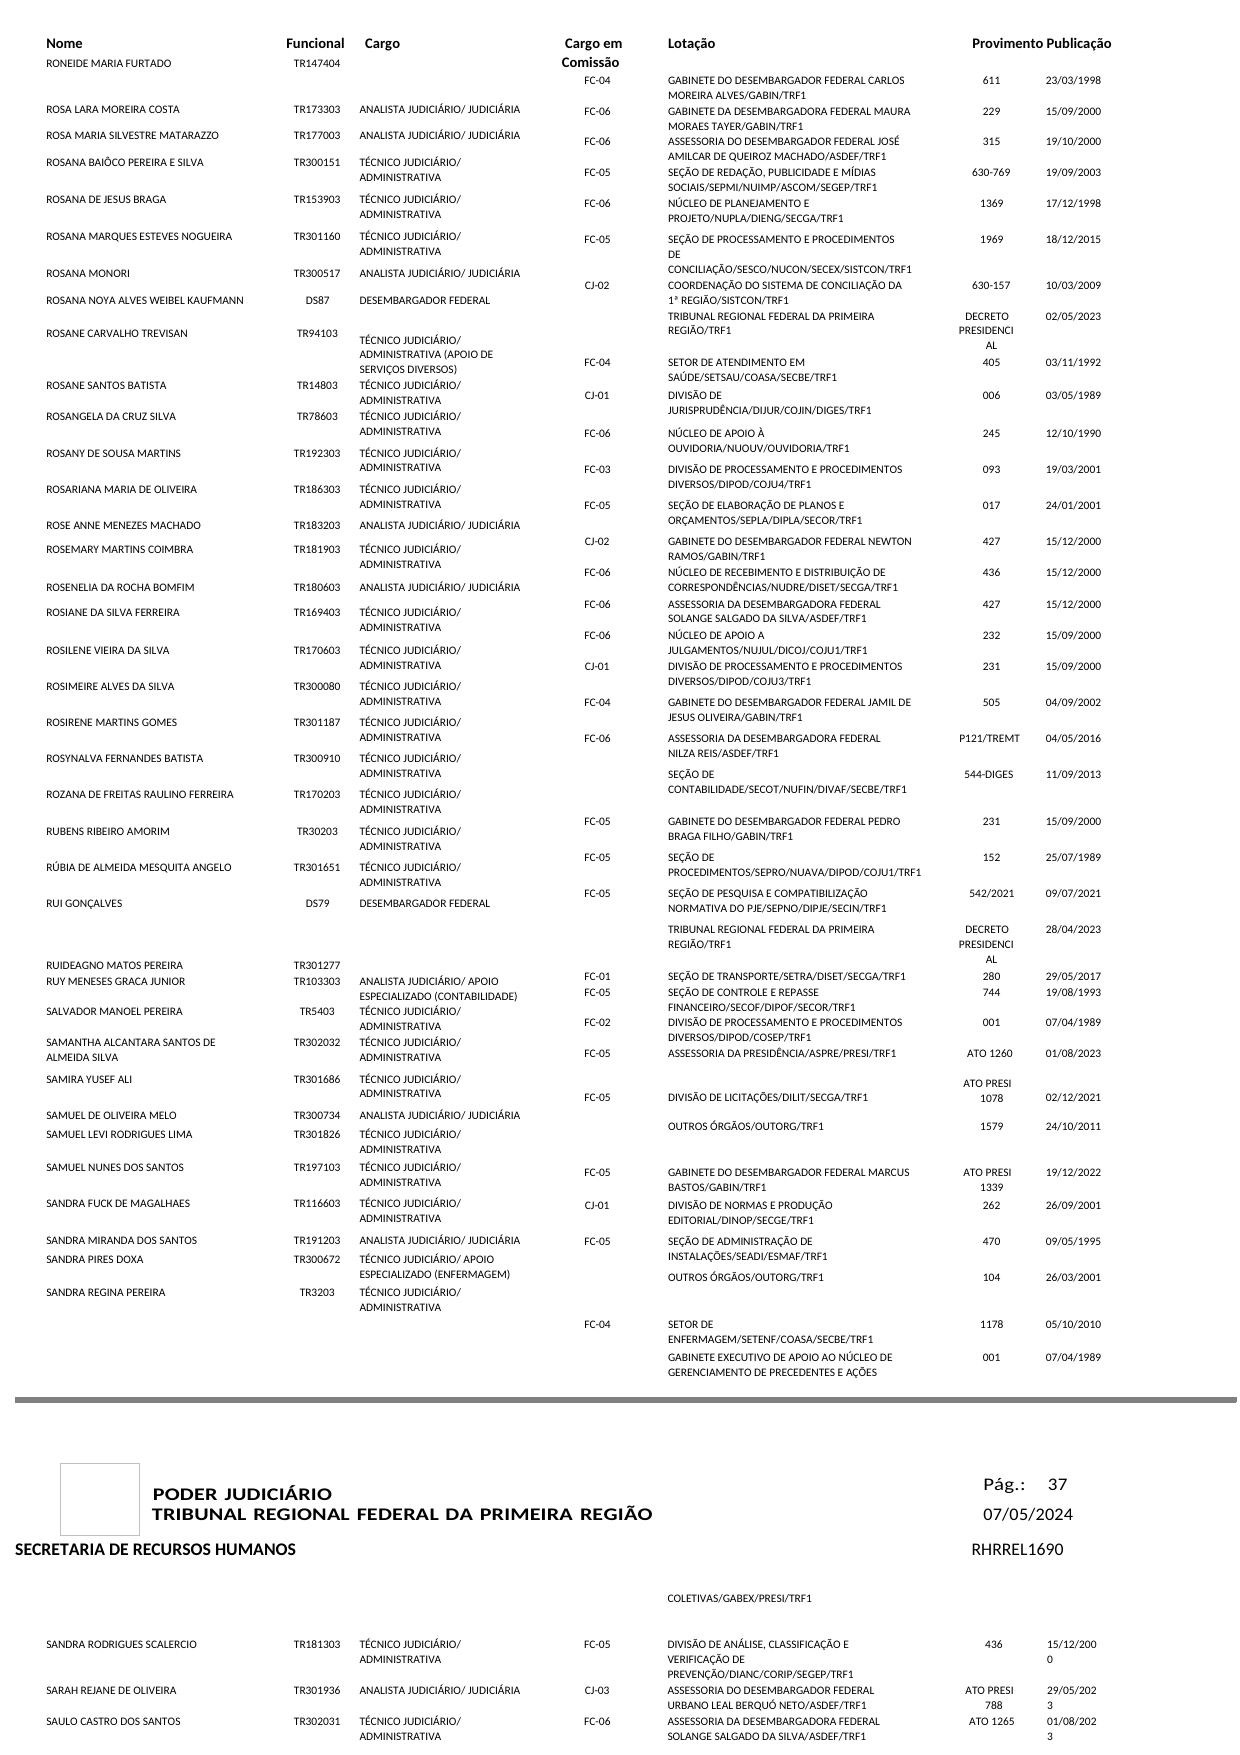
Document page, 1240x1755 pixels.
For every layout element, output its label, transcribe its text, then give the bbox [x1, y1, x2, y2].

table_cell ROSANA MARQUES ESTEVES NOGUEIRA [46, 229, 286, 267]
table_cell CJ-02 [562, 534, 668, 566]
table_cell TR191203 [286, 1233, 359, 1253]
table_cell 29/05/2023 [1042, 1684, 1101, 1714]
table_header Cargo [359, 35, 545, 56]
table_cell TR170203 [286, 788, 359, 824]
table_cell TR300517 [286, 267, 359, 293]
table_cell ASSESSORIA DO DESEMBARGADOR FEDERAL JOSÉ AMILCAR DE QUEIROZ MACHADO/ASDEF/TRF1 [668, 135, 959, 165]
table_cell 15/09/2000 [1046, 814, 1111, 850]
table_cell FC-05 [562, 1047, 668, 1076]
table_cell FC-03 [562, 462, 668, 498]
table_cell FC-05 [562, 498, 668, 534]
table_cell TR300734 [286, 1108, 359, 1128]
table_cell 10/03/2009 [1046, 278, 1111, 309]
table_cell SEÇÃO DE PESQUISA E COMPATIBILIZAÇÃO NORMATIVA DO PJE/SEPNO/DIPJE/SECIN/TRF1 [668, 887, 959, 923]
table_cell TR300910 [286, 752, 359, 788]
table_cell 1178 [959, 1317, 1046, 1350]
table_cell RUI GONÇALVES [46, 896, 286, 927]
table_cell ROSILENE VIEIRA DA SILVA [46, 643, 286, 679]
table_cell TÉCNICO JUDICIÁRIO/ ADMINISTRATIVA [359, 1197, 545, 1233]
table_cell FC-05 [562, 1166, 668, 1198]
table_cell DS87 [286, 293, 359, 326]
table_cell SETOR DE ENFERMAGEM/SETENF/COASA/SECBE/TRF1 [668, 1317, 959, 1350]
table_cell SEÇÃO DE ELABORAÇÃO DE PLANOS E ORÇAMENTOS/SEPLA/DIPLA/SECOR/TRF1 [668, 498, 959, 534]
table_header [584, 1591, 667, 1638]
table_cell ROSANA BAIÔCO PEREIRA E SILVA [46, 155, 286, 193]
text SECRETARIA DE RECURSOS HUMANOS RHRREL1690 [15, 1403, 1100, 1559]
table_cell 505 [959, 696, 1046, 732]
table_cell NÚCLEO DE PLANEJAMENTO E PROJETO/NUPLA/DIENG/SECGA/TRF1 [668, 196, 959, 233]
table_cell 436 [959, 566, 1046, 597]
table_cell FC-06 [562, 426, 668, 462]
table_cell FC-05 [562, 233, 668, 278]
table_cell FC-02 [562, 1016, 668, 1047]
table_cell TR147404 [286, 56, 359, 102]
table_cell GABINETE DO DESEMBARGADOR FEDERAL MARCUS BASTOS/GABIN/TRF1 [668, 1166, 959, 1198]
table_cell 19/09/2003 [1046, 165, 1111, 196]
table_cell 280 [959, 969, 1046, 985]
table_cell 18/12/2015 [1046, 233, 1111, 278]
table_header Nome [46, 35, 286, 56]
table_cell ANALISTA JUDICIÁRIO/ APOIO ESPECIALIZADO (CONTABILIDADE) [359, 974, 545, 1004]
table_cell 104 [959, 1271, 1046, 1317]
table_cell SALVADOR MANOEL PEREIRA [46, 1005, 286, 1036]
table_cell NÚCLEO DE APOIO À OUVIDORIA/NUOUV/OUVIDORIA/TRF1 [668, 426, 959, 462]
table_cell 017 [959, 498, 1046, 534]
table_cell FC-05 [562, 165, 668, 196]
table_cell RÚBIA DE ALMEIDA MESQUITA ANGELO [46, 860, 286, 896]
table_cell 19/08/1993 [1046, 985, 1111, 1016]
table_cell 1969 [959, 233, 1046, 278]
table_cell TR301686 [286, 1072, 359, 1108]
table_cell GABINETE EXECUTIVO DE APOIO AO NÚCLEO DE GERENCIAMENTO DE PRECEDENTES E AÇÕES [668, 1350, 959, 1396]
table_cell ASSESSORIA DA PRESIDÊNCIA/ASPRE/PRESI/TRF1 [668, 1047, 959, 1076]
table_header Cargo em Comissão [562, 35, 668, 73]
table_cell TR153903 [286, 193, 359, 229]
table_cell ROSANY DE SOUSA MARTINS [46, 446, 286, 482]
table_cell SARAH REJANE DE OLIVEIRA [46, 1684, 294, 1714]
table_header COLETIVAS/GABEX/PRESI/TRF1 [667, 1591, 960, 1638]
table_cell ROSIRENE MARTINS GOMES [46, 715, 286, 752]
table_cell DIVISÃO DE PROCESSAMENTO E PROCEDIMENTOS DIVERSOS/DIPOD/COJU4/TRF1 [668, 462, 959, 498]
table_cell TÉCNICO JUDICIÁRIO/ ADMINISTRATIVA [359, 446, 545, 482]
table_cell FC-06 [562, 732, 668, 768]
table_cell 231 [959, 659, 1046, 696]
table_cell [359, 928, 545, 974]
table_cell 01/08/2023 [1046, 1047, 1111, 1076]
table_cell [562, 923, 668, 969]
table_header Funcional [286, 35, 359, 56]
table_cell TÉCNICO JUDICIÁRIO/ ADMINISTRATIVA (APOIO DE SERVIÇOS DIVERSOS) [359, 326, 545, 378]
table_cell TÉCNICO JUDICIÁRIO/ ADMINISTRATIVA [359, 1714, 584, 1746]
table_cell 28/04/2023 [1046, 923, 1111, 969]
table_cell TR5403 [286, 1005, 359, 1036]
table_cell FC-05 [562, 1235, 668, 1271]
table_cell FC-06 [562, 566, 668, 597]
table_cell FC-01 [562, 969, 668, 985]
table_cell TÉCNICO JUDICIÁRIO/ ADMINISTRATIVA [359, 1072, 545, 1108]
table_cell FC-06 [562, 104, 668, 134]
table_cell ROSANGELA DA CRUZ SILVA [46, 410, 286, 446]
table_cell TÉCNICO JUDICIÁRIO/ ADMINISTRATIVA [359, 155, 545, 193]
table_cell SAMUEL DE OLIVEIRA MELO [46, 1108, 286, 1128]
table_cell DIVISÃO DE NORMAS E PRODUÇÃO EDITORIAL/DINOP/SECGE/TRF1 [668, 1199, 959, 1234]
table_cell TR301651 [286, 860, 359, 896]
table_cell ANALISTA JUDICIÁRIO/ JUDICIÁRIA [359, 103, 545, 129]
table_cell DIVISÃO DE JURISPRUDÊNCIA/DIJUR/COJIN/DIGES/TRF1 [668, 388, 959, 426]
table_cell SAMIRA YUSEF ALI [46, 1072, 286, 1108]
table_cell 19/12/2022 [1046, 1166, 1111, 1198]
table_cell FC-05 [562, 887, 668, 923]
table_cell GABINETE DO DESEMBARGADOR FEDERAL PEDRO BRAGA FILHO/GABIN/TRF1 [668, 814, 959, 850]
table_cell ANALISTA JUDICIÁRIO/ JUDICIÁRIA [359, 267, 545, 293]
table_cell CJ-01 [562, 659, 668, 696]
table_cell 15/12/2000 [1046, 597, 1111, 628]
table_cell 152 [959, 850, 1046, 887]
table_cell 15/12/2000 [1042, 1638, 1101, 1684]
table_cell 02/12/2021 [1046, 1076, 1111, 1119]
table_cell 09/05/1995 [1046, 1235, 1111, 1271]
table_cell 744 [959, 985, 1046, 1016]
table_cell TÉCNICO JUDICIÁRIO/ ADMINISTRATIVA [359, 752, 545, 788]
table_cell SEÇÃO DE PROCESSAMENTO E PROCEDIMENTOS DE CONCILIAÇÃO/SESCO/NUCON/SECEX/SISTCON/TRF1 [668, 233, 959, 278]
table_cell FC-04 [562, 696, 668, 732]
table_cell TÉCNICO JUDICIÁRIO/ ADMINISTRATIVA [359, 1638, 584, 1684]
table_cell 542/2021 [959, 887, 1046, 923]
table_cell TÉCNICO JUDICIÁRIO/ ADMINISTRATIVA [359, 379, 545, 410]
table_cell ANALISTA JUDICIÁRIO/ JUDICIÁRIA [359, 129, 545, 155]
table_cell P121/TREMT [959, 732, 1046, 768]
table_cell DECRETO PRESIDENCI AL [959, 309, 1046, 355]
table_cell CJ-01 [562, 1199, 668, 1234]
table_cell TRIBUNAL REGIONAL FEDERAL DA PRIMEIRA REGIÃO/TRF1 [668, 923, 959, 969]
table_cell TR197103 [286, 1161, 359, 1197]
table_cell 07/04/1989 [1046, 1350, 1111, 1396]
table_cell 03/05/1989 [1046, 388, 1111, 426]
table_cell 03/11/1992 [1046, 355, 1111, 388]
table_cell TR173303 [286, 103, 359, 129]
table_cell OUTROS ÓRGÃOS/OUTORG/TRF1 [668, 1119, 959, 1166]
table_cell SEÇÃO DE REDAÇÃO, PUBLICIDADE E MÍDIAS SOCIAIS/SEPMI/NUIMP/ASCOM/SEGEP/TRF1 [668, 165, 959, 196]
table_header [46, 1591, 294, 1638]
table_cell 15/09/2000 [1046, 659, 1111, 696]
table_cell TR186303 [286, 482, 359, 518]
table_cell CJ-01 [562, 388, 668, 426]
table_cell ANALISTA JUDICIÁRIO/ JUDICIÁRIA [359, 1108, 545, 1128]
table_cell TR3203 [286, 1285, 359, 1316]
table_cell TÉCNICO JUDICIÁRIO/ ADMINISTRATIVA [359, 1036, 545, 1072]
table_cell [359, 56, 545, 102]
table_cell DECRETO PRESIDENCI AL [959, 923, 1046, 969]
table_cell SEÇÃO DE ADMINISTRAÇÃO DE INSTALAÇÕES/SEADI/ESMAF/TRF1 [668, 1235, 959, 1271]
table_cell DIVISÃO DE LICITAÇÕES/DILIT/SECGA/TRF1 [668, 1076, 959, 1119]
table_cell 17/12/1998 [1046, 196, 1111, 233]
table_cell GABINETE DO DESEMBARGADOR FEDERAL CARLOS MOREIRA ALVES/GABIN/TRF1 [668, 73, 959, 104]
table_cell 12/10/1990 [1046, 426, 1111, 462]
table_cell 544-DIGES [959, 768, 1046, 814]
table_cell TÉCNICO JUDICIÁRIO/ ADMINISTRATIVA [359, 543, 545, 581]
table_cell 245 [959, 426, 1046, 462]
table_cell TR301160 [286, 229, 359, 267]
table_cell 231 [959, 814, 1046, 850]
table_cell DS79 [286, 896, 359, 927]
table_cell ATO PRESI 788 [960, 1684, 1042, 1714]
table_cell TR181303 [294, 1638, 359, 1684]
table_cell FC-04 [562, 73, 668, 104]
table_cell TR300080 [286, 679, 359, 715]
table_cell TR181903 [286, 543, 359, 581]
table_cell FC-06 [562, 628, 668, 659]
table_cell DIVISÃO DE ANÁLISE, CLASSIFICAÇÃO E VERIFICAÇÃO DE PREVENÇÃO/DIANC/CORIP/SEGEP/TRF1 [667, 1638, 960, 1684]
table_cell 436 [960, 1638, 1042, 1684]
table_cell 23/03/1998 [1046, 73, 1111, 104]
table_cell TR103303 [286, 974, 359, 1004]
table_cell 630-157 [959, 278, 1046, 309]
table_cell ROSA LARA MOREIRA COSTA [46, 103, 286, 129]
table_cell TÉCNICO JUDICIÁRIO/ ADMINISTRATIVA [359, 715, 545, 752]
table_cell 470 [959, 1235, 1046, 1271]
table_cell TR192303 [286, 446, 359, 482]
table_cell TR302031 [294, 1714, 359, 1746]
table_header [1042, 1591, 1101, 1638]
table_cell TR170603 [286, 643, 359, 679]
table_cell ATO PRESI 1339 [959, 1166, 1046, 1198]
table_cell TÉCNICO JUDICIÁRIO/ ADMINISTRATIVA [359, 193, 545, 229]
table_cell ROSA MARIA SILVESTRE MATARAZZO [46, 129, 286, 155]
table_cell 405 [959, 355, 1046, 388]
table_cell [562, 309, 668, 355]
table_cell ATO PRESI 1078 [959, 1076, 1046, 1119]
table_cell SANDRA FUCK DE MAGALHAES [46, 1197, 286, 1233]
table_cell [562, 1350, 668, 1396]
table_cell TÉCNICO JUDICIÁRIO/ ADMINISTRATIVA [359, 860, 545, 896]
table_cell TRIBUNAL REGIONAL FEDERAL DA PRIMEIRA REGIÃO/TRF1 [668, 309, 959, 355]
table_cell ROZANA DE FREITAS RAULINO FERREIRA [46, 788, 286, 824]
table_cell 19/03/2001 [1046, 462, 1111, 498]
table_cell TR301187 [286, 715, 359, 752]
table_cell SEÇÃO DE TRANSPORTE/SETRA/DISET/SECGA/TRF1 [668, 969, 959, 985]
table_cell SEÇÃO DE CONTROLE E REPASSE FINANCEIRO/SECOF/DIPOF/SECOR/TRF1 [668, 985, 959, 1016]
table_cell DESEMBARGADOR FEDERAL [359, 293, 545, 326]
table_cell ASSESSORIA DA DESEMBARGADORA FEDERAL SOLANGE SALGADO DA SILVA/ASDEF/TRF1 [667, 1714, 960, 1746]
table_cell FC-05 [562, 1076, 668, 1119]
table_cell 07/04/1989 [1046, 1016, 1111, 1047]
table_cell SEÇÃO DE CONTABILIDADE/SECOT/NUFIN/DIVAF/SECBE/TRF1 [668, 768, 959, 814]
table_cell RONEIDE MARIA FURTADO [46, 56, 286, 102]
table_cell 24/01/2001 [1046, 498, 1111, 534]
table_cell FC-06 [562, 196, 668, 233]
table_cell FC-06 [584, 1714, 667, 1746]
table_cell 427 [959, 597, 1046, 628]
table_header [960, 1591, 1042, 1638]
table_cell FC-05 [562, 814, 668, 850]
table_cell FC-04 [562, 1317, 668, 1350]
table_cell ROSANA MONORI [46, 267, 286, 293]
table_cell GABINETE DO DESEMBARGADOR FEDERAL JAMIL DE JESUS OLIVEIRA/GABIN/TRF1 [668, 696, 959, 732]
table_cell GABINETE DA DESEMBARGADORA FEDERAL MAURA MORAES TAYER/GABIN/TRF1 [668, 104, 959, 134]
table_cell SAMUEL NUNES DOS SANTOS [46, 1161, 286, 1197]
table_cell 26/09/2001 [1046, 1199, 1111, 1234]
table_cell 01/08/2023 [1042, 1714, 1101, 1746]
table_cell ROSIANE DA SILVA FERREIRA [46, 605, 286, 643]
table_cell SAMANTHA ALCANTARA SANTOS DE ALMEIDA SILVA [46, 1036, 286, 1072]
table_cell TÉCNICO JUDICIÁRIO/ ADMINISTRATIVA [359, 788, 545, 824]
table_cell SETOR DE ATENDIMENTO EM SAÚDE/SETSAU/COASA/SECBE/TRF1 [668, 355, 959, 388]
table_cell TR301277 [286, 928, 359, 974]
table_cell ROSIMEIRE ALVES DA SILVA [46, 679, 286, 715]
table_cell 04/09/2002 [1046, 696, 1111, 732]
table_cell TÉCNICO JUDICIÁRIO/ ADMINISTRATIVA [359, 410, 545, 446]
table_cell 093 [959, 462, 1046, 498]
table_cell ATO 1265 [960, 1714, 1042, 1746]
table_cell TR300151 [286, 155, 359, 193]
table_header [294, 1591, 359, 1638]
table_cell TÉCNICO JUDICIÁRIO/ ADMINISTRATIVA [359, 1005, 545, 1036]
table_cell ANALISTA JUDICIÁRIO/ JUDICIÁRIA [359, 581, 545, 605]
table_cell 25/07/1989 [1046, 850, 1111, 887]
table_cell DESEMBARGADOR FEDERAL [359, 896, 545, 927]
table_cell TR301826 [286, 1128, 359, 1161]
table_cell ANALISTA JUDICIÁRIO/ JUDICIÁRIA [359, 1233, 545, 1253]
table_cell 29/05/2017 [1046, 969, 1111, 985]
table_cell TÉCNICO JUDICIÁRIO/ ADMINISTRATIVA [359, 824, 545, 860]
table_cell GABINETE DO DESEMBARGADOR FEDERAL NEWTON RAMOS/GABIN/TRF1 [668, 534, 959, 566]
table_cell TÉCNICO JUDICIÁRIO/ ADMINISTRATIVA [359, 679, 545, 715]
table_cell 001 [959, 1016, 1046, 1047]
table_cell TÉCNICO JUDICIÁRIO/ ADMINISTRATIVA [359, 482, 545, 518]
table_cell ROSANA NOYA ALVES WEIBEL KAUFMANN [46, 293, 286, 326]
table_cell ATO 1260 [959, 1047, 1046, 1076]
table_cell SANDRA MIRANDA DOS SANTOS [46, 1233, 286, 1253]
table_cell TR300672 [286, 1253, 359, 1285]
table_cell ROSARIANA MARIA DE OLIVEIRA [46, 482, 286, 518]
table_cell 427 [959, 534, 1046, 566]
table_cell 15/12/2000 [1046, 534, 1111, 566]
table_cell 1579 [959, 1119, 1046, 1166]
table_cell 09/07/2021 [1046, 887, 1111, 923]
table_cell TÉCNICO JUDICIÁRIO/ ADMINISTRATIVA [359, 605, 545, 643]
table_cell SANDRA REGINA PEREIRA [46, 1285, 286, 1316]
table_cell ANALISTA JUDICIÁRIO/ JUDICIÁRIA [359, 1684, 584, 1714]
table_cell TR30203 [286, 824, 359, 860]
table_cell 15/09/2000 [1046, 628, 1111, 659]
table_cell FC-05 [562, 985, 668, 1016]
table_cell RUIDEAGNO MATOS PEREIRA [46, 928, 286, 974]
table_cell TR169403 [286, 605, 359, 643]
table_cell NÚCLEO DE RECEBIMENTO E DISTRIBUIÇÃO DE CORRESPONDÊNCIAS/NUDRE/DISET/SECGA/TRF1 [668, 566, 959, 597]
table_cell TÉCNICO JUDICIÁRIO/ ADMINISTRATIVA [359, 229, 545, 267]
table_cell ROSYNALVA FERNANDES BATISTA [46, 752, 286, 788]
table_header [46, 5, 553, 1397]
table_cell TR177003 [286, 129, 359, 155]
table_cell TR94103 [286, 326, 359, 378]
table_cell FC-05 [562, 850, 668, 887]
table_cell 001 [959, 1350, 1046, 1396]
table_cell RUY MENESES GRACA JUNIOR [46, 974, 286, 1004]
table_cell [562, 768, 668, 814]
table_cell 315 [959, 135, 1046, 165]
table_cell ROSANE SANTOS BATISTA [46, 379, 286, 410]
table_cell ROSEMARY MARTINS COIMBRA [46, 543, 286, 581]
table_cell SAULO CASTRO DOS SANTOS [46, 1714, 294, 1746]
table_cell SEÇÃO DE PROCEDIMENTOS/SEPRO/NUAVA/DIPOD/COJU1/TRF1 [668, 850, 959, 887]
table_cell SANDRA RODRIGUES SCALERCIO [46, 1638, 294, 1684]
table_cell TÉCNICO JUDICIÁRIO/ ADMINISTRATIVA [359, 1161, 545, 1197]
table_cell ASSESSORIA DA DESEMBARGADORA FEDERAL NILZA REIS/ASDEF/TRF1 [668, 732, 959, 768]
table_header Lotação Provimento Publicação [668, 35, 1111, 73]
table_cell FC-06 [562, 135, 668, 165]
table_cell OUTROS ÓRGÃOS/OUTORG/TRF1 [668, 1271, 959, 1317]
table_cell 24/10/2011 [1046, 1119, 1111, 1166]
table_cell ANALISTA JUDICIÁRIO/ JUDICIÁRIA [359, 518, 545, 543]
table_cell SAMUEL LEVI RODRIGUES LIMA [46, 1128, 286, 1161]
table_cell 229 [959, 104, 1046, 134]
table_cell ROSE ANNE MENEZES MACHADO [46, 518, 286, 543]
table_cell ROSANA DE JESUS BRAGA [46, 193, 286, 229]
table_cell [562, 1271, 668, 1317]
table_cell FC-06 [562, 597, 668, 628]
table_cell DIVISÃO DE PROCESSAMENTO E PROCEDIMENTOS DIVERSOS/DIPOD/COJU3/TRF1 [668, 659, 959, 696]
table_cell 04/05/2016 [1046, 732, 1111, 768]
table_cell ASSESSORIA DA DESEMBARGADORA FEDERAL SOLANGE SALGADO DA SILVA/ASDEF/TRF1 [668, 597, 959, 628]
table_cell 11/09/2013 [1046, 768, 1111, 814]
table_cell 006 [959, 388, 1046, 426]
table_cell RUBENS RIBEIRO AMORIM [46, 824, 286, 860]
table_cell ROSANE CARVALHO TREVISAN [46, 326, 286, 378]
table_header [359, 1591, 584, 1638]
table_cell 1369 [959, 196, 1046, 233]
table_cell TR301936 [294, 1684, 359, 1714]
table_cell [562, 1119, 668, 1166]
table_cell TR14803 [286, 379, 359, 410]
table_cell ROSENELIA DA ROCHA BOMFIM [46, 581, 286, 605]
table_cell TÉCNICO JUDICIÁRIO/ ADMINISTRATIVA [359, 1285, 545, 1316]
table_cell SANDRA PIRES DOXA [46, 1253, 286, 1285]
table_cell TR78603 [286, 410, 359, 446]
table_cell 262 [959, 1199, 1046, 1234]
table_cell 630-769 [959, 165, 1046, 196]
table_cell TR302032 [286, 1036, 359, 1072]
table_header [553, 5, 1111, 1397]
table_cell NÚCLEO DE APOIO A JULGAMENTOS/NUJUL/DICOJ/COJU1/TRF1 [668, 628, 959, 659]
table_cell TR183203 [286, 518, 359, 543]
table_cell FC-05 [584, 1638, 667, 1684]
table_cell DIVISÃO DE PROCESSAMENTO E PROCEDIMENTOS DIVERSOS/DIPOD/COSEP/TRF1 [668, 1016, 959, 1047]
table_cell TÉCNICO JUDICIÁRIO/ ADMINISTRATIVA [359, 643, 545, 679]
table_cell 15/09/2000 [1046, 104, 1111, 134]
table_cell CJ-03 [584, 1684, 667, 1714]
table_cell COORDENAÇÃO DO SISTEMA DE CONCILIAÇÃO DA 1ª REGIÃO/SISTCON/TRF1 [668, 278, 959, 309]
table_cell TÉCNICO JUDICIÁRIO/ ADMINISTRATIVA [359, 1128, 545, 1161]
table_cell 611 [959, 73, 1046, 104]
table_cell 26/03/2001 [1046, 1271, 1111, 1317]
table_cell FC-04 [562, 355, 668, 388]
table_cell ASSESSORIA DO DESEMBARGADOR FEDERAL URBANO LEAL BERQUÓ NETO/ASDEF/TRF1 [667, 1684, 960, 1714]
table_cell 232 [959, 628, 1046, 659]
table_cell CJ-02 [562, 278, 668, 309]
table_cell 15/12/2000 [1046, 566, 1111, 597]
table_cell TR116603 [286, 1197, 359, 1233]
table_cell TR180603 [286, 581, 359, 605]
table_cell 02/05/2023 [1046, 309, 1111, 355]
table_cell TÉCNICO JUDICIÁRIO/ APOIO ESPECIALIZADO (ENFERMAGEM) [359, 1253, 545, 1285]
table_cell 05/10/2010 [1046, 1317, 1111, 1350]
table_cell 19/10/2000 [1046, 135, 1111, 165]
